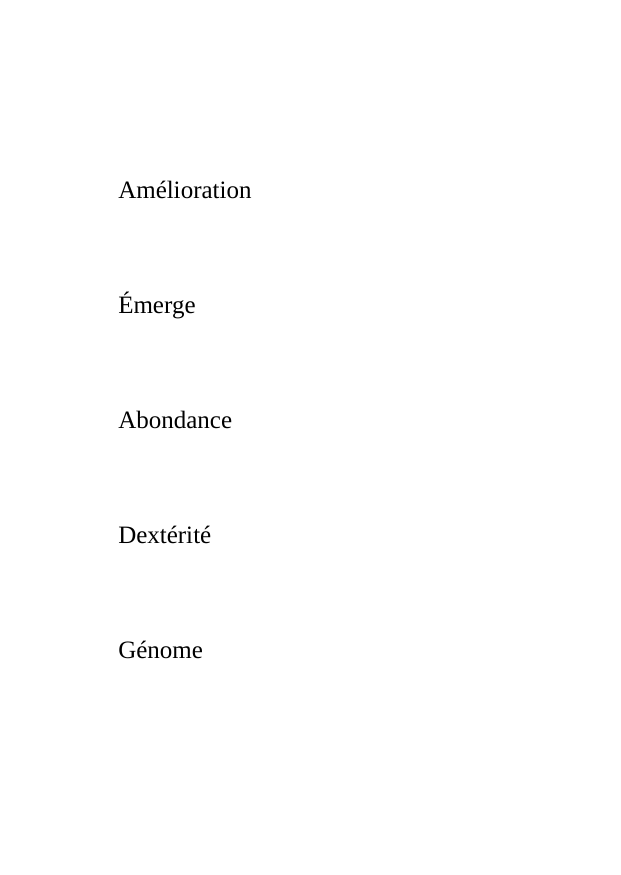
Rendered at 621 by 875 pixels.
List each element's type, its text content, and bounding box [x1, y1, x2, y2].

text Génome [118, 636, 502, 664]
text Abondance [118, 406, 502, 434]
text Dextérité [118, 521, 502, 549]
text Amélioration [118, 176, 502, 204]
text Émerge [118, 291, 502, 319]
